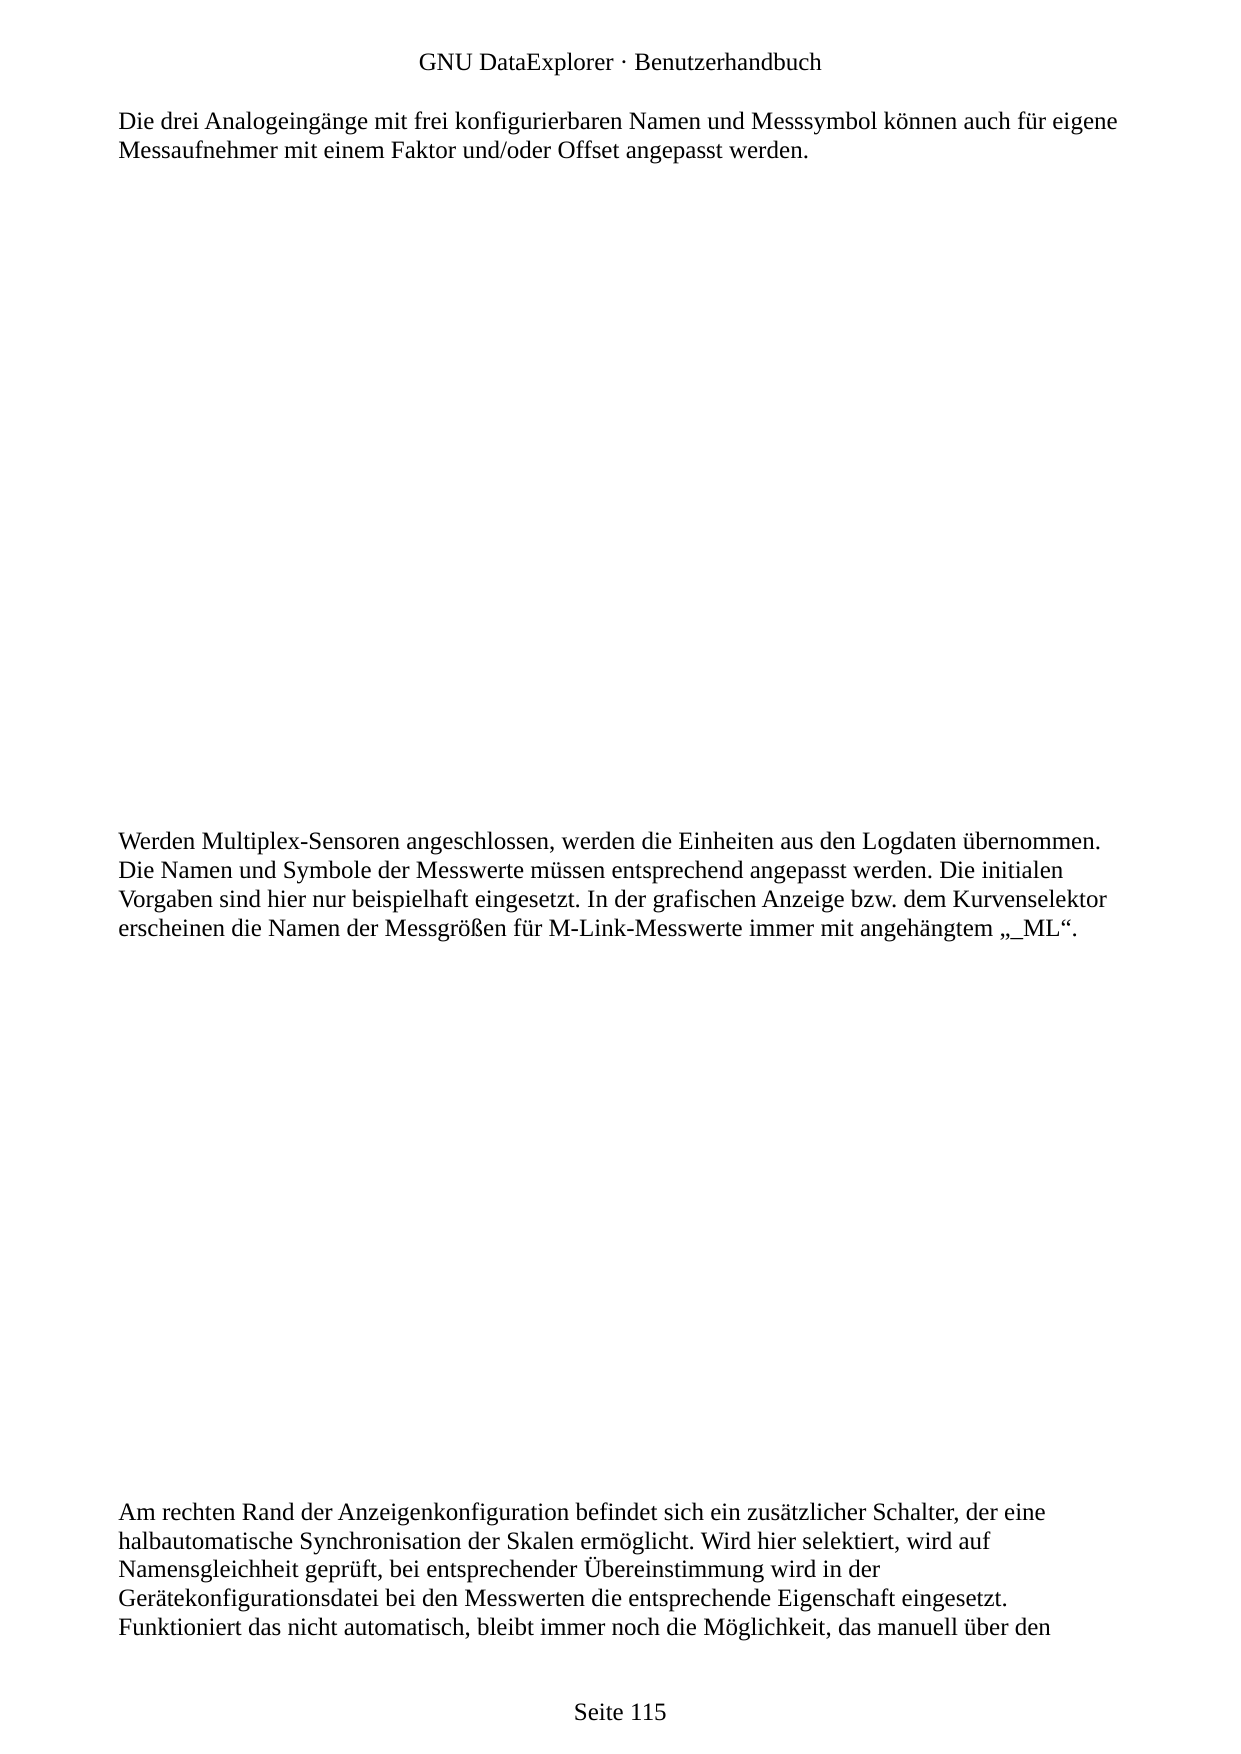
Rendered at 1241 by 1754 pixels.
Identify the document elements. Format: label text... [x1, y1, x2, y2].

text Am rechten Rand der Anzeigenkonfiguration befindet sich ein zusätzlicher Schalter, der eine halbautomatische Synchronisation der Skalen ermöglicht. Wird hier selektiert, wird auf Namensgleichheit geprüft, bei entsprechender Übereinstimmung wird in der Gerätekonfigurationsdatei bei den Messwerten die entsprechende Eigenschaft eingesetzt. Funktioniert das nicht automatisch, bleibt immer noch die Möglichkeit, das manuell über den [118, 1497, 1122, 1641]
text Die drei Analogeingänge mit frei konfigurierbaren Namen und Messsymbol können auch für eigene Messaufnehmer mit einem Faktor und/oder Offset angepasst werden. [118, 106, 1122, 164]
